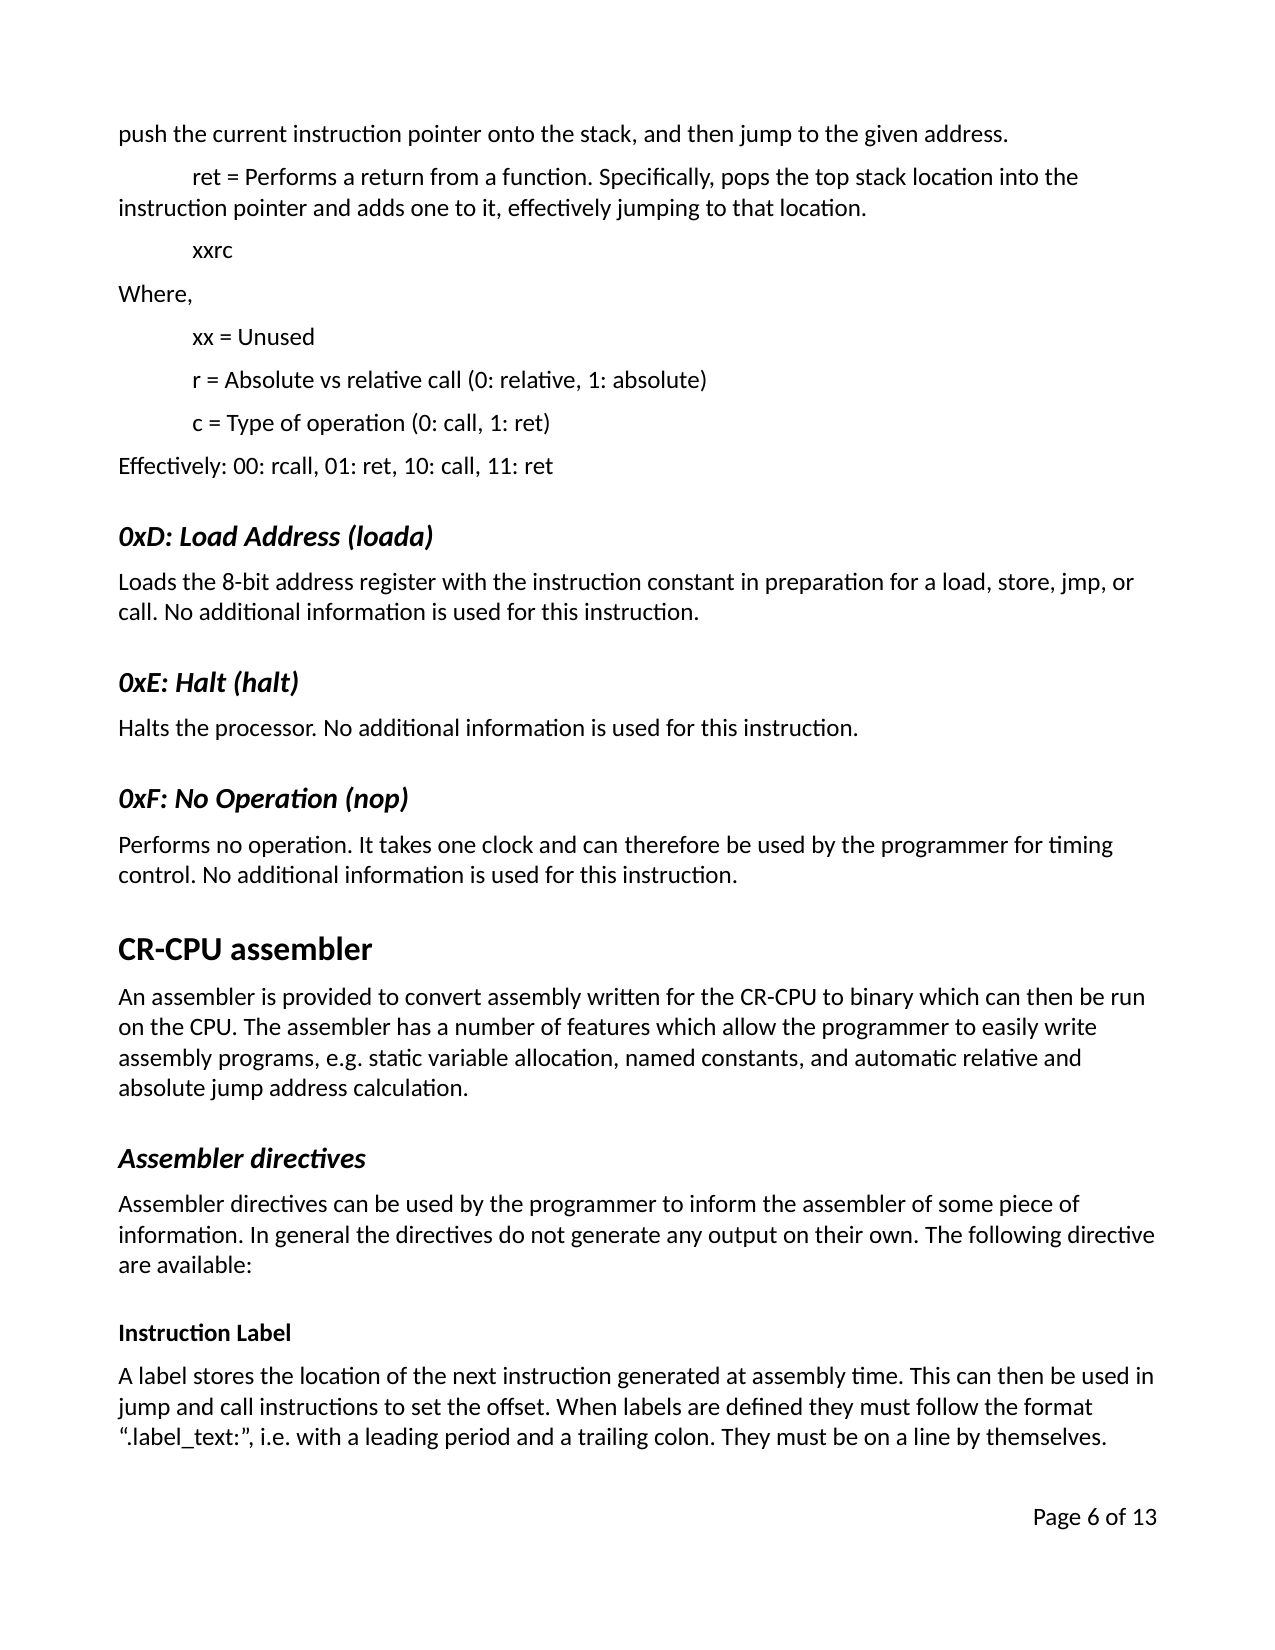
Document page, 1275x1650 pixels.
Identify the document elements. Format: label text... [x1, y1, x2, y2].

text A label stores the location of the next instruction generated at assembly time. This can then be used in jump and call instructions to set the offset. When labels are defined they must follow the format “.label_text:”, i.e. with a leading period and a trailing colon. They must be on a line by themselves. [118, 1361, 1157, 1452]
subtitle 0xD: Load Address (loada) [118, 518, 1157, 553]
text xxrc [118, 235, 1157, 265]
subtitle CR-CPU assembler [118, 927, 1157, 968]
text c = Type of operation (0: call, 1: ret) [118, 407, 1157, 437]
subtitle 0xF: No Operation (nop) [118, 781, 1157, 816]
text push the current instruction pointer onto the stack, and then jump to the given address. [118, 118, 1157, 149]
text Halts the processor. No additional information is used for this instruction. [118, 713, 1157, 743]
text Loads the 8-bit address register with the instruction constant in preparation for a load, store, jmp, or call. No additional information is used for this instruction. [118, 566, 1157, 627]
text Effectively: 00: rcall, 01: ret, 10: call, 11: ret [118, 450, 1157, 480]
subtitle 0xE: Halt (halt) [118, 664, 1157, 700]
text An assembler is provided to convert assembly written for the CR-CPU to binary which can then be run on the CPU. The assembler has a number of features which allow the programmer to easily write assembly programs, e.g. static variable allocation, named constants, and automatic relative and absolute jump address calculation. [118, 981, 1157, 1103]
subtitle Instruction Label [118, 1317, 1157, 1348]
text xx = Unused [118, 321, 1157, 351]
text Performs no operation. It takes one clock and can therefore be used by the programmer for timing control. No additional information is used for this instruction. [118, 829, 1157, 890]
text Assembler directives can be used by the programmer to inform the assembler of some piece of information. In general the directives do not generate any output on their own. The following directive are available: [118, 1188, 1157, 1280]
subtitle Assembler directives [118, 1140, 1157, 1176]
text ret = Performs a return from a function. Specifically, pops the top stack location into the instruction pointer and adds one to it, effectively jumping to that location. [118, 161, 1157, 222]
text r = Absolute vs relative call (0: relative, 1: absolute) [118, 364, 1157, 394]
text Where, [118, 278, 1157, 308]
